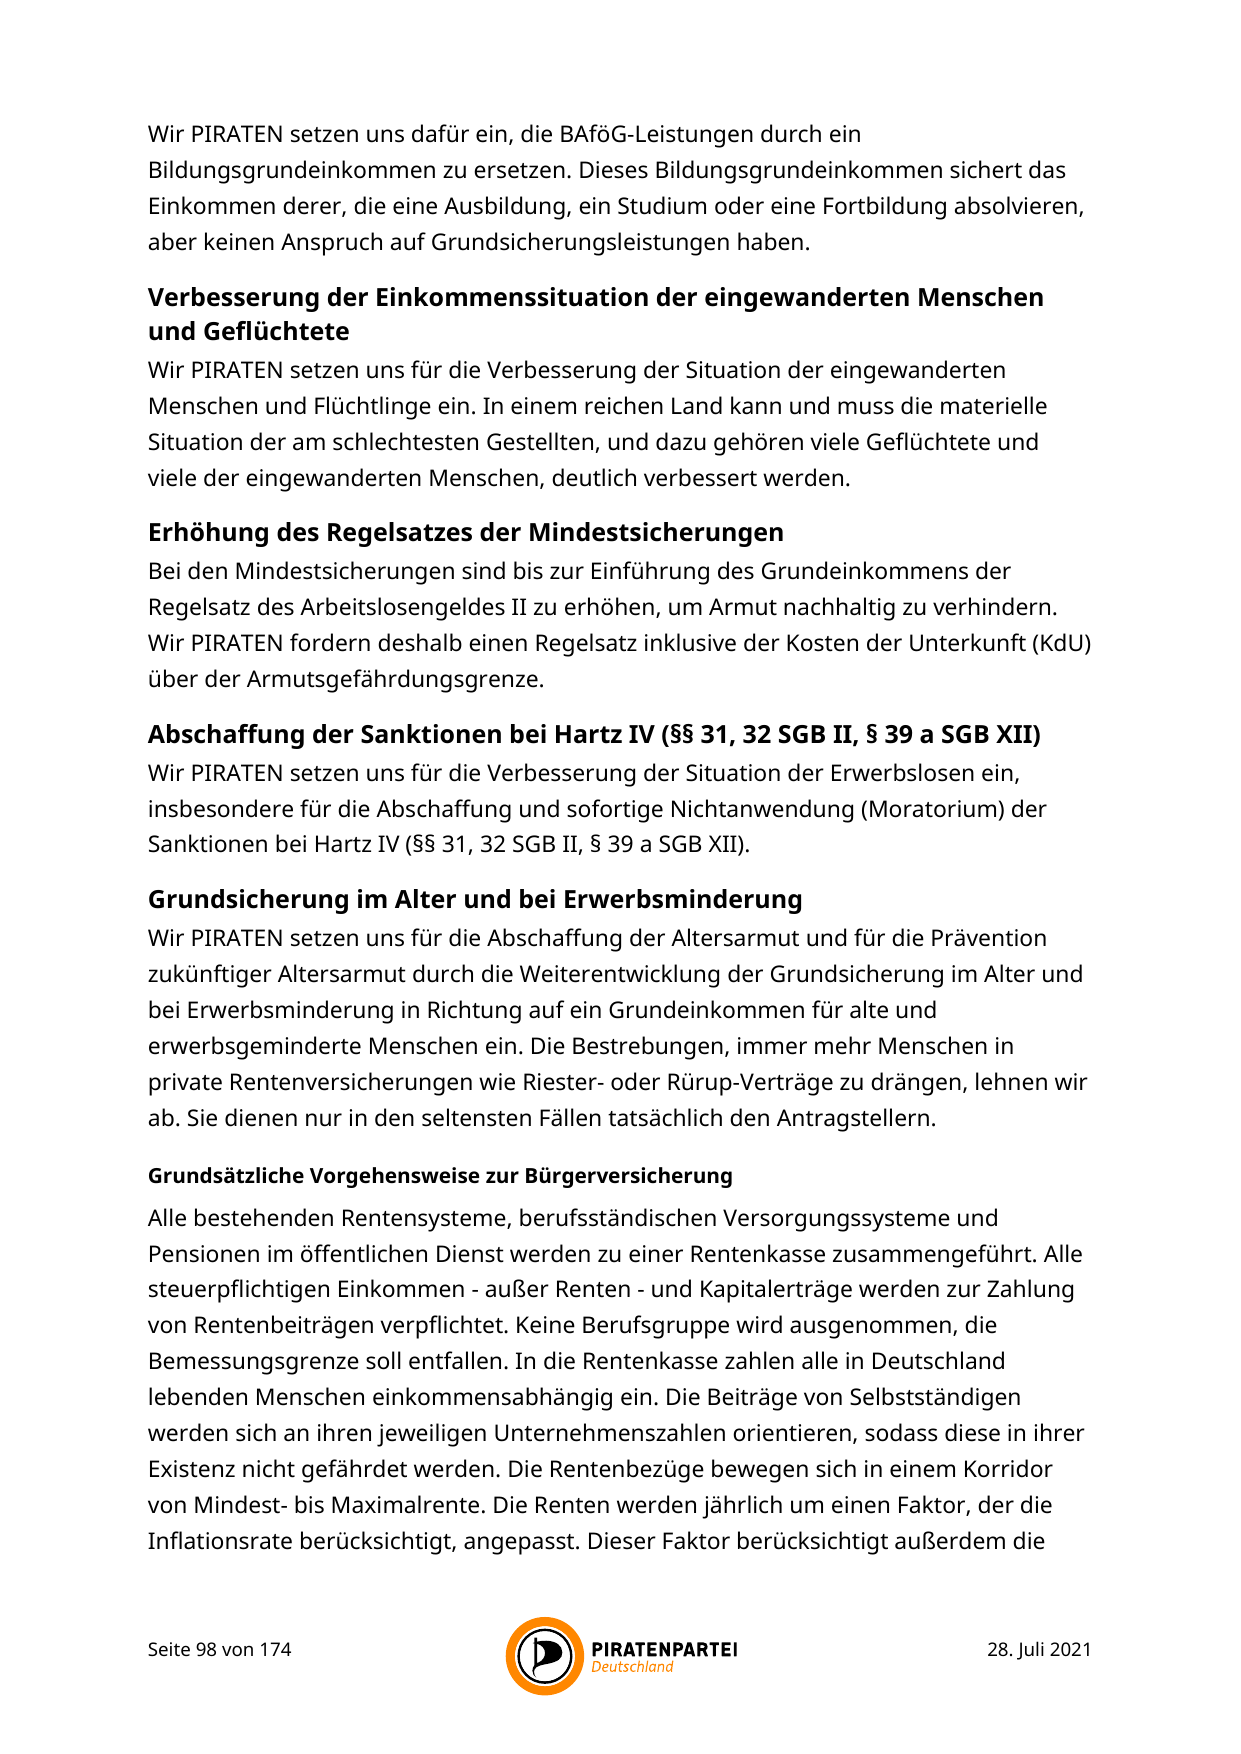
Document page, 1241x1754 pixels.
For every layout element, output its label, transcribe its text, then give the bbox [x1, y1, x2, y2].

subtitle Erhöhung des Regelsatzes der Mindestsicherungen [148, 515, 1093, 549]
text Wir PIRATEN setzen uns für die Verbesserung der Situation der eingewanderten Menschen und Flüchtlinge ein. In einem reichen Land kann und muss die materielle Situation der am schlechtesten Gestellten, und dazu gehören viele Geflüchtete und viele der eingewanderten Menschen, deutlich verbessert werden. [148, 354, 1093, 493]
text Alle bestehenden Rentensysteme, berufsständischen Versorgungssysteme und Pensionen im öffentlichen Dienst werden zu einer Rentenkasse zusammengeführt. Alle steuerpflichtigen Einkommen - außer Renten - und Kapitalerträge werden zur Zahlung von Rentenbeiträgen verpflichtet. Keine Berufsgruppe wird ausgenommen, die Bemessungsgrenze soll entfallen. In die Rentenkasse zahlen alle in Deutschland lebenden Menschen einkommensabhängig ein. Die Beiträge von Selbstständigen werden sich an ihren jeweiligen Unternehmenszahlen orientieren, sodass diese in ihrer Existenz nicht gefährdet werden. Die Rentenbezüge bewegen sich in einem Korridor von Mindest- bis Maximalrente. Die Renten werden jährlich um einen Faktor, der die Inflationsrate berücksichtigt, angepasst. Dieser Faktor berücksichtigt außerdem die [148, 1202, 1093, 1556]
subtitle Abschaffung der Sanktionen bei Hartz IV (§§ 31, 32 SGB II, § 39 a SGB XII) [148, 717, 1093, 751]
text Wir PIRATEN setzen uns für die Abschaffung der Altersarmut und für die Prävention zukünftiger Altersarmut durch die Weiterentwicklung der Grundsicherung im Alter und bei Erwerbsminderung in Richtung auf ein Grundeinkommen für alte und erwerbsgeminderte Menschen ein. Die Bestrebungen, immer mehr Menschen in private Rentenversicherungen wie Riester- oder Rürup-Verträge zu drängen, lehnen wir ab. Sie dienen nur in den seltensten Fällen tatsächlich den Antragstellern. [148, 922, 1093, 1133]
text Bei den Mindestsicherungen sind bis zur Einführung des Grundeinkommens der Regelsatz des Arbeitslosengeldes II zu erhöhen, um Armut nachhaltig zu verhindern. Wir PIRATEN fordern deshalb einen Regelsatz inklusive der Kosten der Unterkunft (KdU) über der Armutsgefährdungsgrenze. [148, 555, 1093, 694]
subtitle Verbesserung der Einkommenssituation der eingewanderten Menschen und Geflüchtete [148, 279, 1093, 348]
subtitle Grundsicherung im Alter und bei Erwerbsminderung [148, 882, 1093, 916]
subtitle Grundsätzliche Vorgehensweise zur Bürgerversicherung [148, 1161, 1093, 1190]
text Wir PIRATEN setzen uns dafür ein, die BAföG-Leistungen durch ein Bildungsgrundeinkommen zu ersetzen. Dieses Bildungsgrundeinkommen sichert das Einkommen derer, die eine Ausbildung, ein Studium oder eine Fortbildung absolvieren, aber keinen Anspruch auf Grundsicherungsleistungen haben. [148, 118, 1093, 257]
text Wir PIRATEN setzen uns für die Verbesserung der Situation der Erwerbslosen ein, insbesondere für die Abschaffung und sofortige Nichtanwendung (Moratorium) der Sanktionen bei Hartz IV (§§ 31, 32 SGB II, § 39 a SGB XII). [148, 757, 1093, 860]
